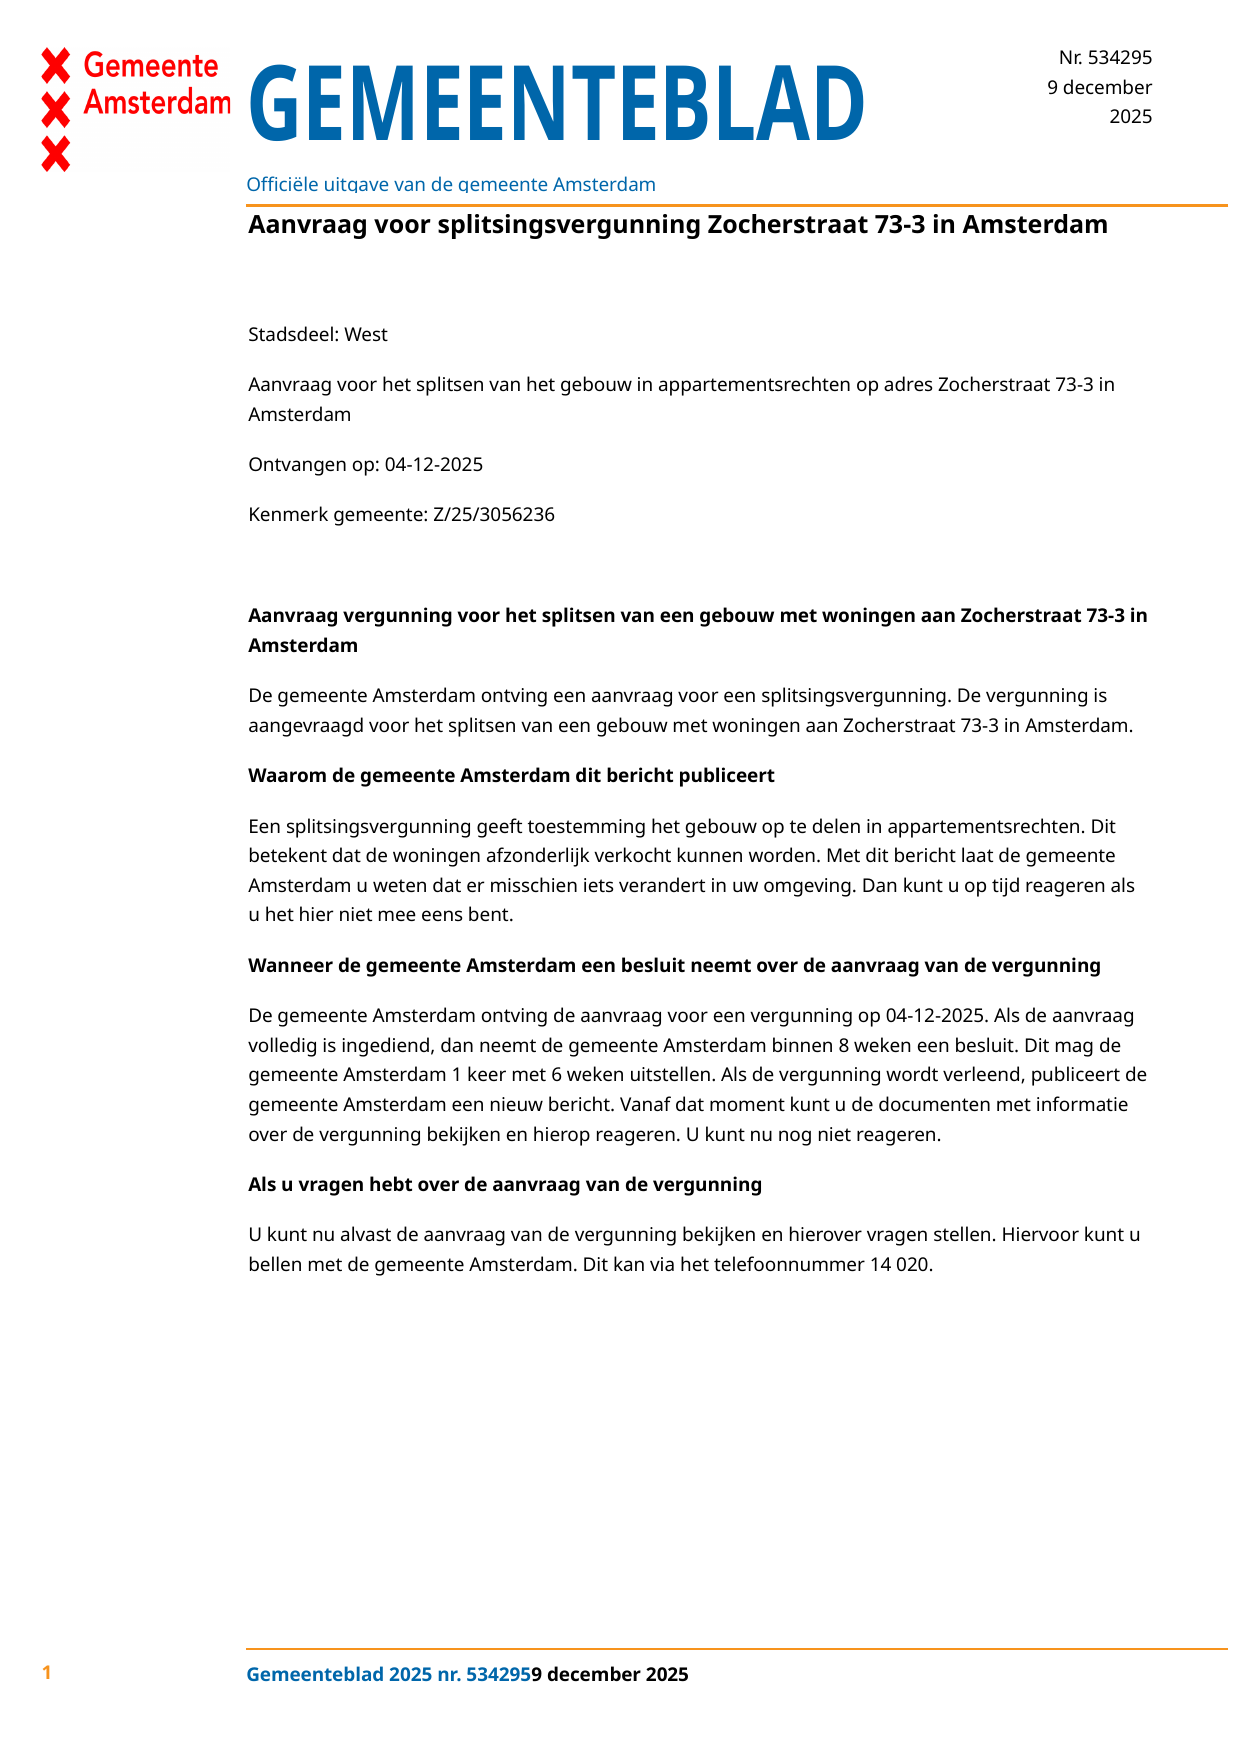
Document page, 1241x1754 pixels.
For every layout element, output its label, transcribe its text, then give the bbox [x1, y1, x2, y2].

text Als u vragen hebt over de aanvraag van de vergunning [248, 1171, 1152, 1197]
text Wanneer de gemeente Amsterdam een besluit neemt over de aanvraag van de vergunning [248, 952, 1152, 978]
text Aanvraag voor splitsingsvergunning Zocherstraat 73-3 in Amsterdam [248, 207, 1152, 241]
text Ontvangen op: 04-12-2025 [248, 451, 1152, 477]
text Aanvraag voor het splitsen van het gebouw in appartementsrechten op adres Zocherstraat 73-3 in Amsterdam [248, 371, 1152, 426]
text Kenmerk gemeente: Z/25/3056236 [248, 502, 1152, 527]
picture [41, 47, 231, 172]
text Aanvraag vergunning voor het splitsen van een gebouw met woningen aan Zocherstraat 73-3 in Amsterdam [248, 602, 1152, 658]
text De gemeente Amsterdam ontving een aanvraag voor een splitsingsvergunning. De vergunning is aangevraagd voor het splitsen van een gebouw met woningen aan Zocherstraat 73-3 in Amsterdam. [248, 682, 1152, 738]
text Een splitsingsvergunning geeft toestemming het gebouw op te delen in appartementsrechten. Dit betekent dat de woningen afzonderlijk verkocht kunnen worden. Met dit bericht laat de gemeente Amsterdam u weten dat er misschien iets verandert in uw omgeving. Dan kunt u op tijd reageren als u het hier niet mee eens bent. [248, 813, 1152, 927]
text Waarom de gemeente Amsterdam dit bericht publiceert [248, 762, 1152, 788]
text U kunt nu alvast de aanvraag van de vergunning bekijken en hierover vragen stellen. Hiervoor kunt u bellen met de gemeente Amsterdam. Dit kan via het telefoonnummer 14 020. [248, 1222, 1152, 1277]
text De gemeente Amsterdam ontving de aanvraag voor een vergunning op 04-12-2025. Als de aanvraag volledig is ingediend, dan neemt de gemeente Amsterdam binnen 8 weken een besluit. Dit mag de gemeente Amsterdam 1 keer met 6 weken uitstellen. Als de vergunning wordt verleend, publiceert de gemeente Amsterdam een nieuw bericht. Vanaf dat moment kunt u de documenten met informatie over de vergunning bekijken en hierop reageren. U kunt nu nog niet reageren. [248, 1002, 1152, 1146]
text Stadsdeel: West [248, 321, 1152, 346]
